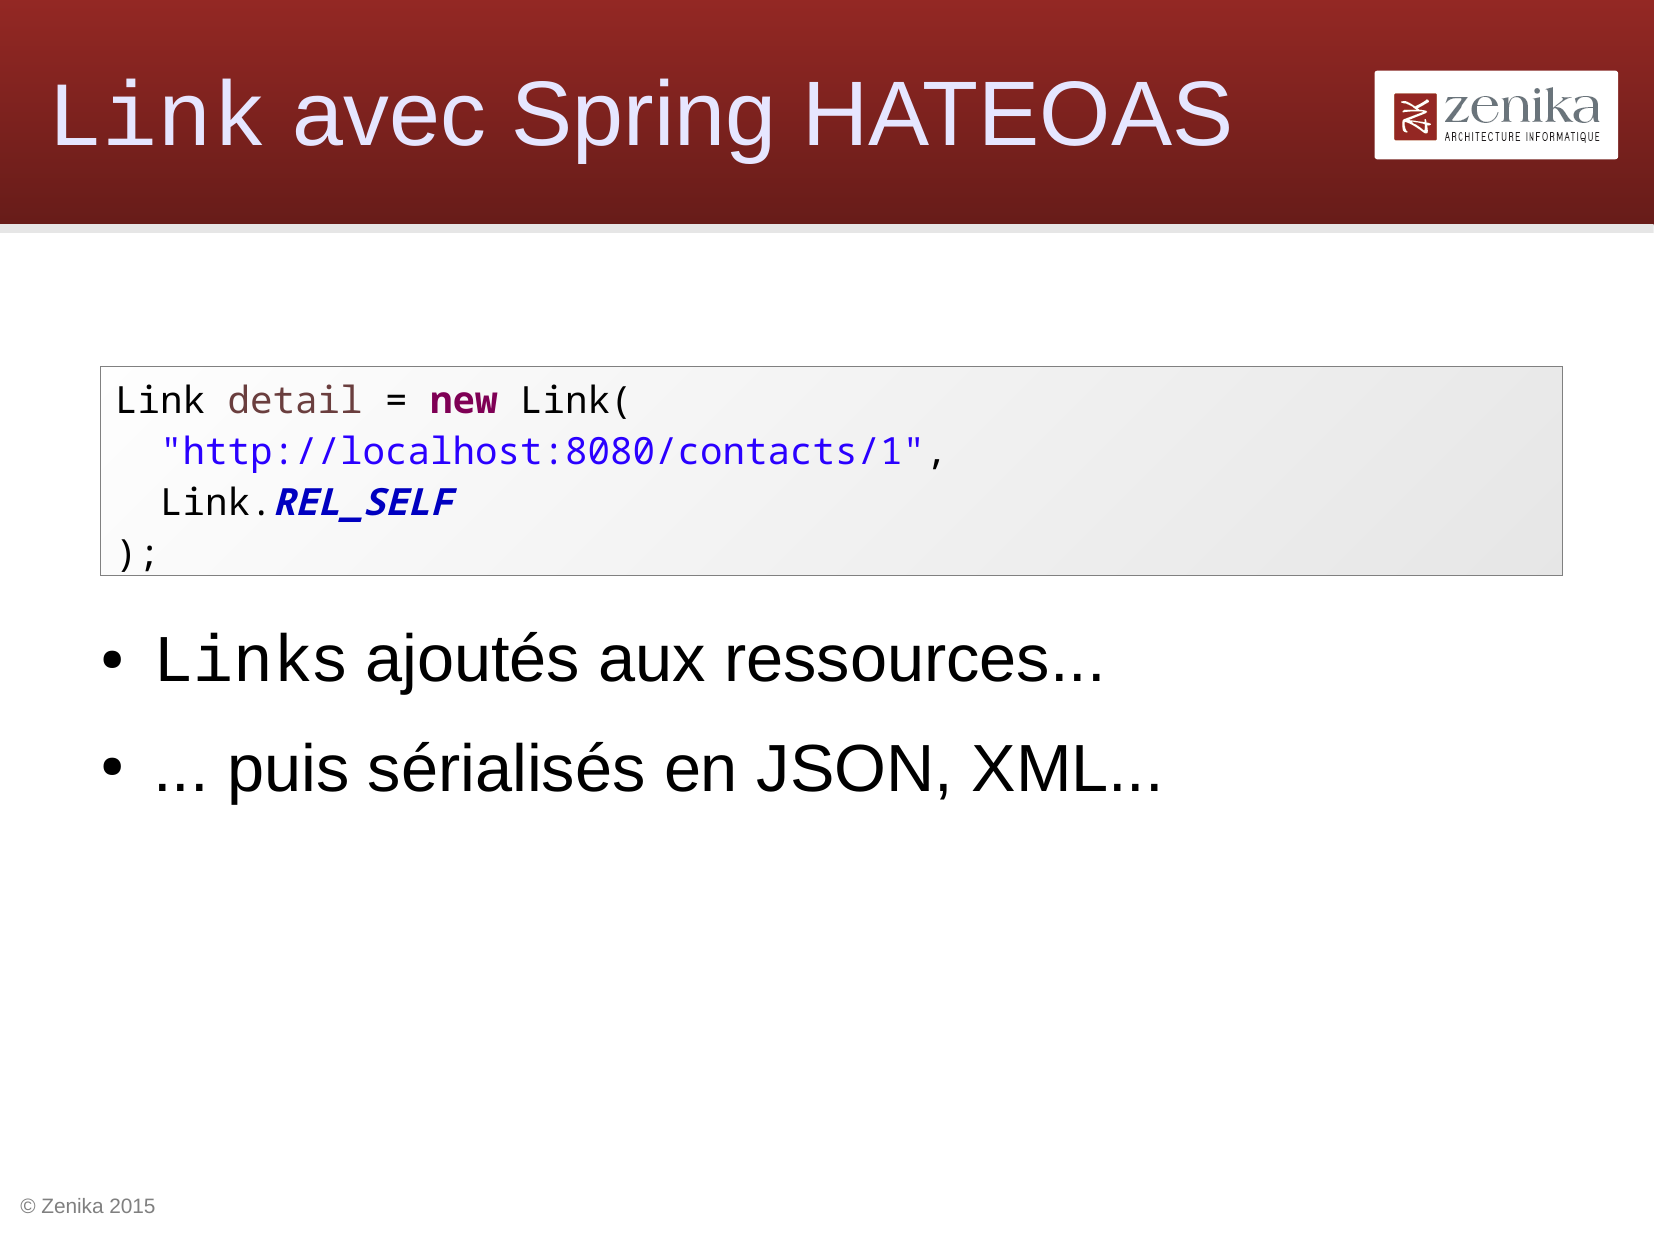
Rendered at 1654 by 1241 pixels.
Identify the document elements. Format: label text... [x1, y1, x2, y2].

title Link avec Spring HATEOAS [47, 13, 1536, 222]
list Links ajoutés aux ressources... ... puis sérialisés en JSON, XML... [82, 620, 1538, 976]
picture [1536, 82, 1600, 149]
text_box Link detail = new Link( "http://localhost:8080/contacts/1", Link.REL_SELF ); [100, 366, 1563, 576]
